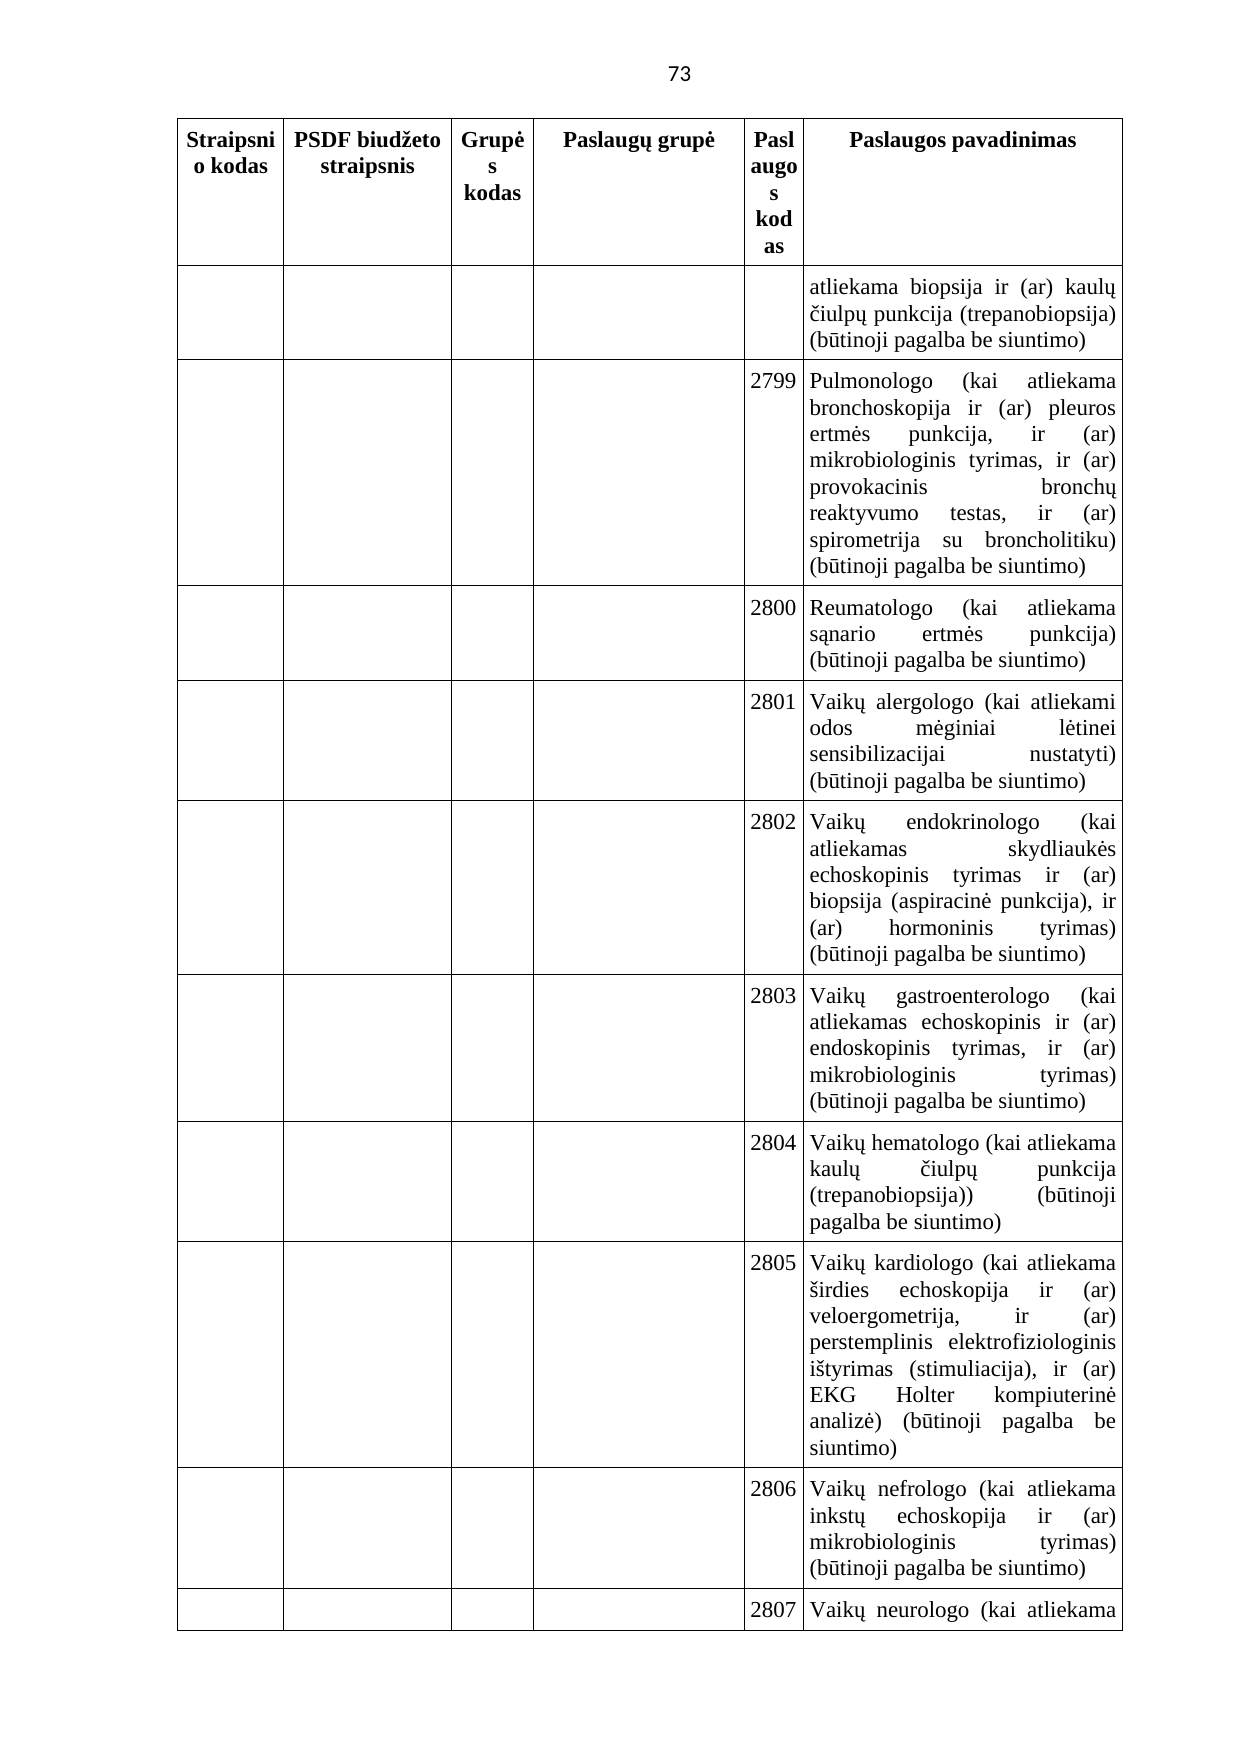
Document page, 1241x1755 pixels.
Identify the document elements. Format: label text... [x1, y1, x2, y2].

table_cell Reumatologo (kai atliekama sąnario ertmės punkcija) (būtinoji pagalba be siuntimo) [804, 586, 1122, 680]
table_cell [534, 975, 744, 1121]
table_cell [178, 1242, 283, 1467]
table_cell [284, 975, 451, 1121]
table_header Grupės kodas [452, 119, 533, 265]
table_cell [534, 1468, 744, 1588]
table_cell [534, 1242, 744, 1467]
table_cell [178, 360, 283, 585]
table_cell [284, 1468, 451, 1588]
table_cell [534, 266, 744, 359]
table_cell [284, 801, 451, 974]
table_cell Vaikų alergologo (kai atliekami odos mėginiai lėtinei sensibilizacijai nustatyti) (būtinoji pagalba be siuntimo) [804, 681, 1122, 800]
table_cell [452, 1589, 533, 1629]
table_cell Vaikų hematologo (kai atliekama kaulų čiulpų punkcija (trepanobiopsija)) (būtinoji pagalba be siuntimo) [804, 1122, 1122, 1241]
table_cell 2806 [745, 1468, 803, 1588]
table_header Straipsnio kodas [178, 119, 283, 265]
table_cell [534, 586, 744, 680]
table_cell Vaikų endokrinologo (kai atliekamas skydliaukės echoskopinis tyrimas ir (ar) biopsija (aspiracinė punkcija), ir (ar) hormoninis tyrimas) (būtinoji pagalba be siuntimo) [804, 801, 1122, 974]
table_cell [452, 681, 533, 800]
table_header PSDF biudžeto straipsnis [284, 119, 451, 265]
table_cell 2802 [745, 801, 803, 974]
table_cell [178, 586, 283, 680]
table_cell [452, 1468, 533, 1588]
table_cell [452, 1122, 533, 1241]
table_cell [178, 975, 283, 1121]
table_cell [284, 360, 451, 585]
table_cell [452, 975, 533, 1121]
table_header Paslaugų grupė [534, 119, 744, 265]
table_cell atliekama biopsija ir (ar) kaulų čiulpų punkcija (trepanobiopsija) (būtinoji pagalba be siuntimo) [804, 266, 1122, 359]
table_cell [534, 1589, 744, 1629]
table_cell [178, 1468, 283, 1588]
table_cell Pulmonologo (kai atliekama bronchoskopija ir (ar) pleuros ertmės punkcija, ir (ar) mikrobiologinis tyrimas, ir (ar) provokacinis bronchų reaktyvumo testas, ir (ar) spirometrija su broncholitiku) (būtinoji pagalba be siuntimo) [804, 360, 1122, 585]
table_header Paslaugos pavadinimas [804, 119, 1122, 265]
table_cell 2807 [745, 1589, 803, 1629]
table_cell [534, 681, 744, 800]
table_cell 2805 [745, 1242, 803, 1467]
table_cell [284, 1589, 451, 1629]
table_cell Vaikų neurologo (kai atliekama [804, 1589, 1122, 1629]
table_cell [178, 681, 283, 800]
table_cell [452, 1242, 533, 1467]
table_cell [534, 360, 744, 585]
table_cell [745, 266, 803, 359]
table_cell 2801 [745, 681, 803, 800]
table_header Paslaugos kodas [745, 119, 803, 265]
table_cell [284, 586, 451, 680]
table_cell Vaikų gastroenterologo (kai atliekamas echoskopinis ir (ar) endoskopinis tyrimas, ir (ar) mikrobiologinis tyrimas) (būtinoji pagalba be siuntimo) [804, 975, 1122, 1121]
table_cell [452, 360, 533, 585]
table_cell [452, 801, 533, 974]
table_cell [178, 266, 283, 359]
table_cell Vaikų kardiologo (kai atliekama širdies echoskopija ir (ar) veloergometrija, ir (ar) perstemplinis elektrofiziologinis ištyrimas (stimuliacija), ir (ar) EKG Holter kompiuterinė analizė) (būtinoji pagalba be siuntimo) [804, 1242, 1122, 1467]
table_cell Vaikų nefrologo (kai atliekama inkstų echoskopija ir (ar) mikrobiologinis tyrimas) (būtinoji pagalba be siuntimo) [804, 1468, 1122, 1588]
table_cell [178, 801, 283, 974]
table_cell [178, 1122, 283, 1241]
table_cell [284, 681, 451, 800]
table_cell [284, 1122, 451, 1241]
table_cell 2800 [745, 586, 803, 680]
table_cell [534, 801, 744, 974]
table_cell [178, 1589, 283, 1629]
table_cell [534, 1122, 744, 1241]
table_cell 2804 [745, 1122, 803, 1241]
table_cell [452, 586, 533, 680]
table_cell 2799 [745, 360, 803, 585]
table_cell 2803 [745, 975, 803, 1121]
table_cell [284, 266, 451, 359]
table_cell [452, 266, 533, 359]
table_cell [284, 1242, 451, 1467]
